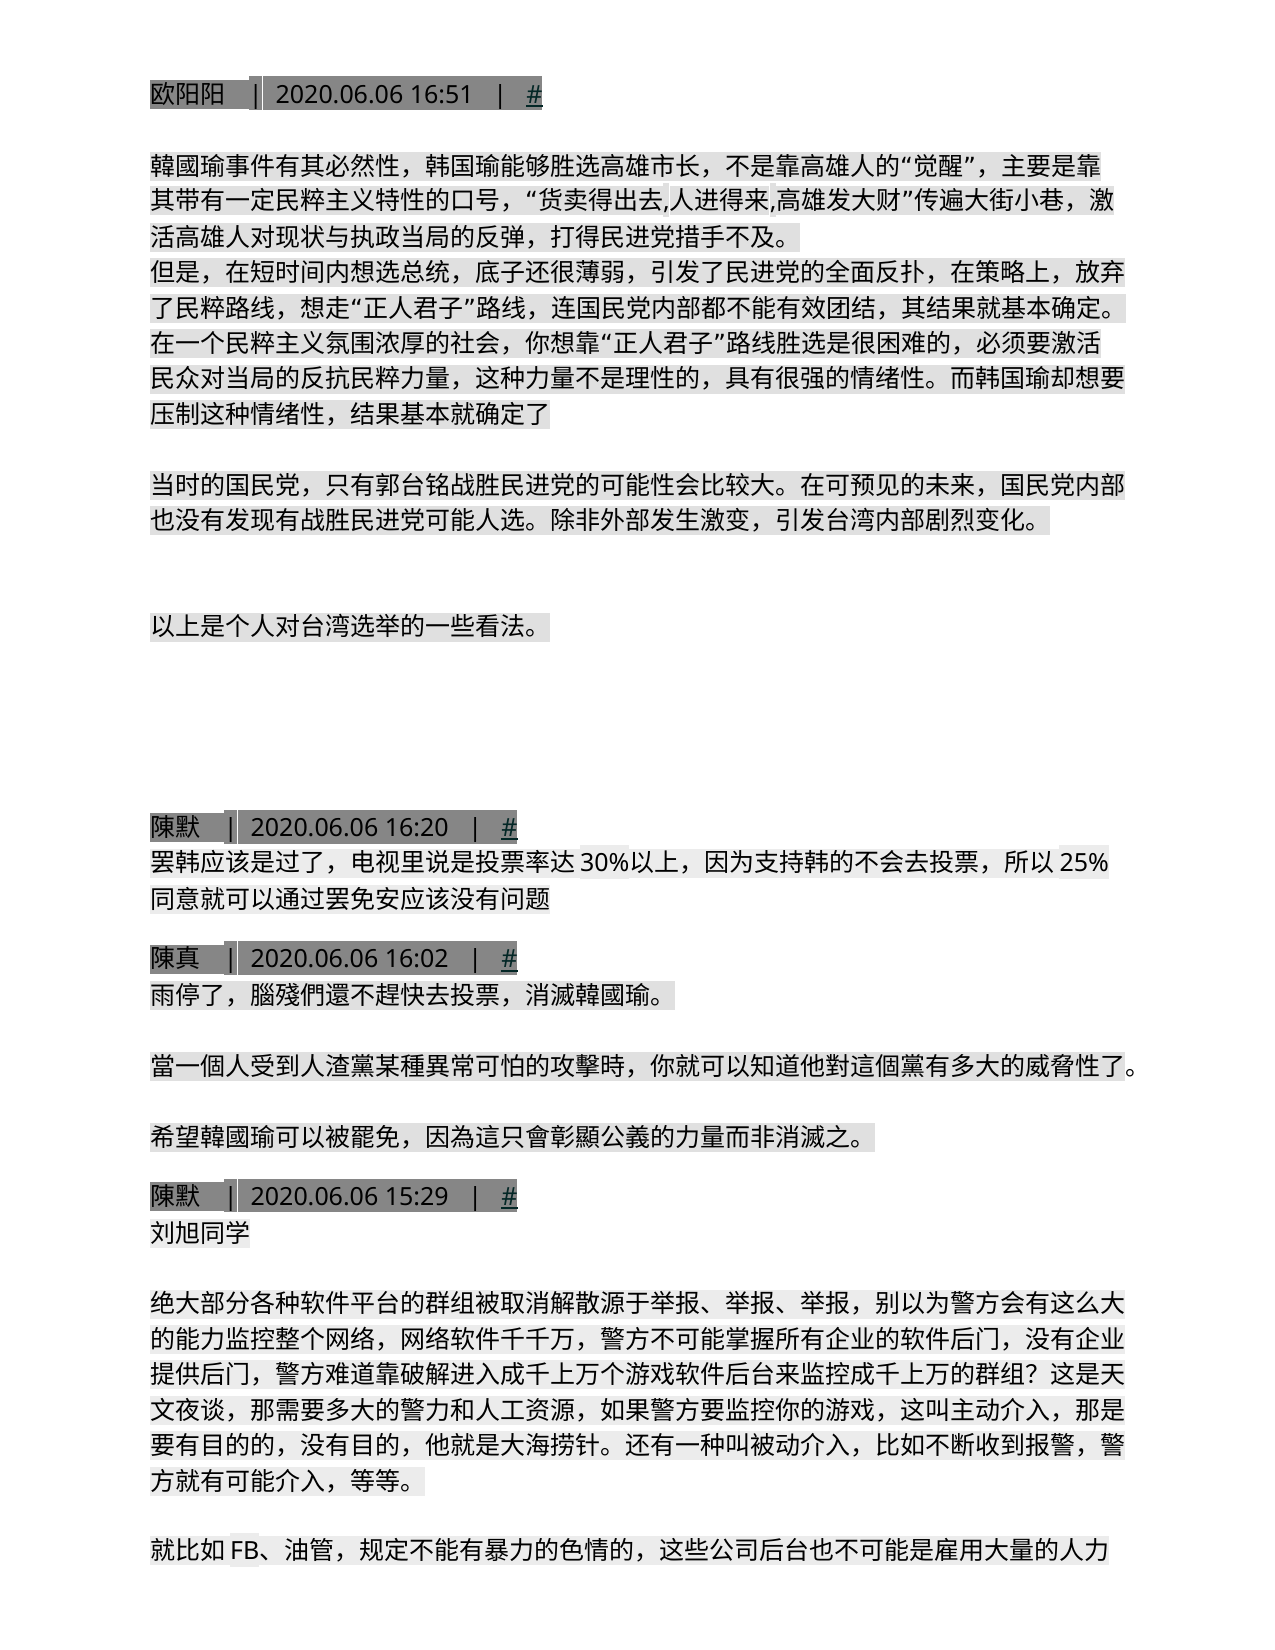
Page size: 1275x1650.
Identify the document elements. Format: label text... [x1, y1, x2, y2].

text 罢韩应该是过了，电视里说是投票率达30%以上，因为支持韩的不会去投票，所以25%同意就可以通过罢免安应该没有问题 [150, 844, 1125, 914]
text 陳默 | 2020.06.06 15:29 | # [150, 1177, 1125, 1212]
text 雨停了，腦殘們還不趕快去投票，消滅韓國瑜。 當一個人受到人渣黨某種異常可怕的攻擊時，你就可以知道他對這個黨有多大的威脅性了。 希望韓國瑜可以被罷免，因為這只會彰顯公義的力量而非消滅之。 [150, 975, 1125, 1152]
text 韓國瑜事件有其必然性，韩国瑜能够胜选高雄市长，不是靠高雄人的“觉醒”，主要是靠其带有一定民粹主义特性的口号，“货卖得出去,人进得来,高雄发大财”传遍大街小巷，激活高雄人对现状与执政当局的反弹，打得民进党措手不及。 但是，在短时间内想选总统，底子还很薄弱，引发了民进党的全面反扑，在策略上，放弃了民粹路线，想走“正人君子”路线，连国民党内部都不能有效团结，其结果就基本确定。在一个民粹主义氛围浓厚的社会，你想靠“正人君子”路线胜选是很困难的，必须要激活民众对当局的反抗民粹力量，这种力量不是理性的，具有很强的情绪性。而韩国瑜却想要压制这种情绪性，结果基本就确定了 当时的国民党，只有郭台铭战胜民进党的可能性会比较大。在可预见的未来，国民党内部也没有发现有战胜民进党可能人选。除非外部发生激变，引发台湾内部剧烈变化。 以上是个人对台湾选举的一些看法。 [150, 110, 1125, 783]
text 陳默 | 2020.06.06 16:20 | # [150, 808, 1125, 844]
text 欧阳阳 | 2020.06.06 16:51 | # [150, 75, 1125, 110]
text 陳真 | 2020.06.06 16:02 | # [150, 939, 1125, 975]
text 刘旭同学 绝大部分各种软件平台的群组被取消解散源于举报、举报、举报，别以为警方会有这么大的能力监控整个网络，网络软件千千万，警方不可能掌握所有企业的软件后门，没有企业提供后门，警方难道靠破解进入成千上万个游戏软件后台来监控成千上万的群组？这是天文夜谈，那需要多大的警力和人工资源，如果警方要监控你的游戏，这叫主动介入，那是要有目的的，没有目的，他就是大海捞针。还有一种叫被动介入，比如不断收到报警，警方就有可能介入，等等。 就比如FB、油管，规定不能有暴力的色情的，这些公司后台也不可能是雇用大量的人力 [150, 1212, 1125, 1567]
